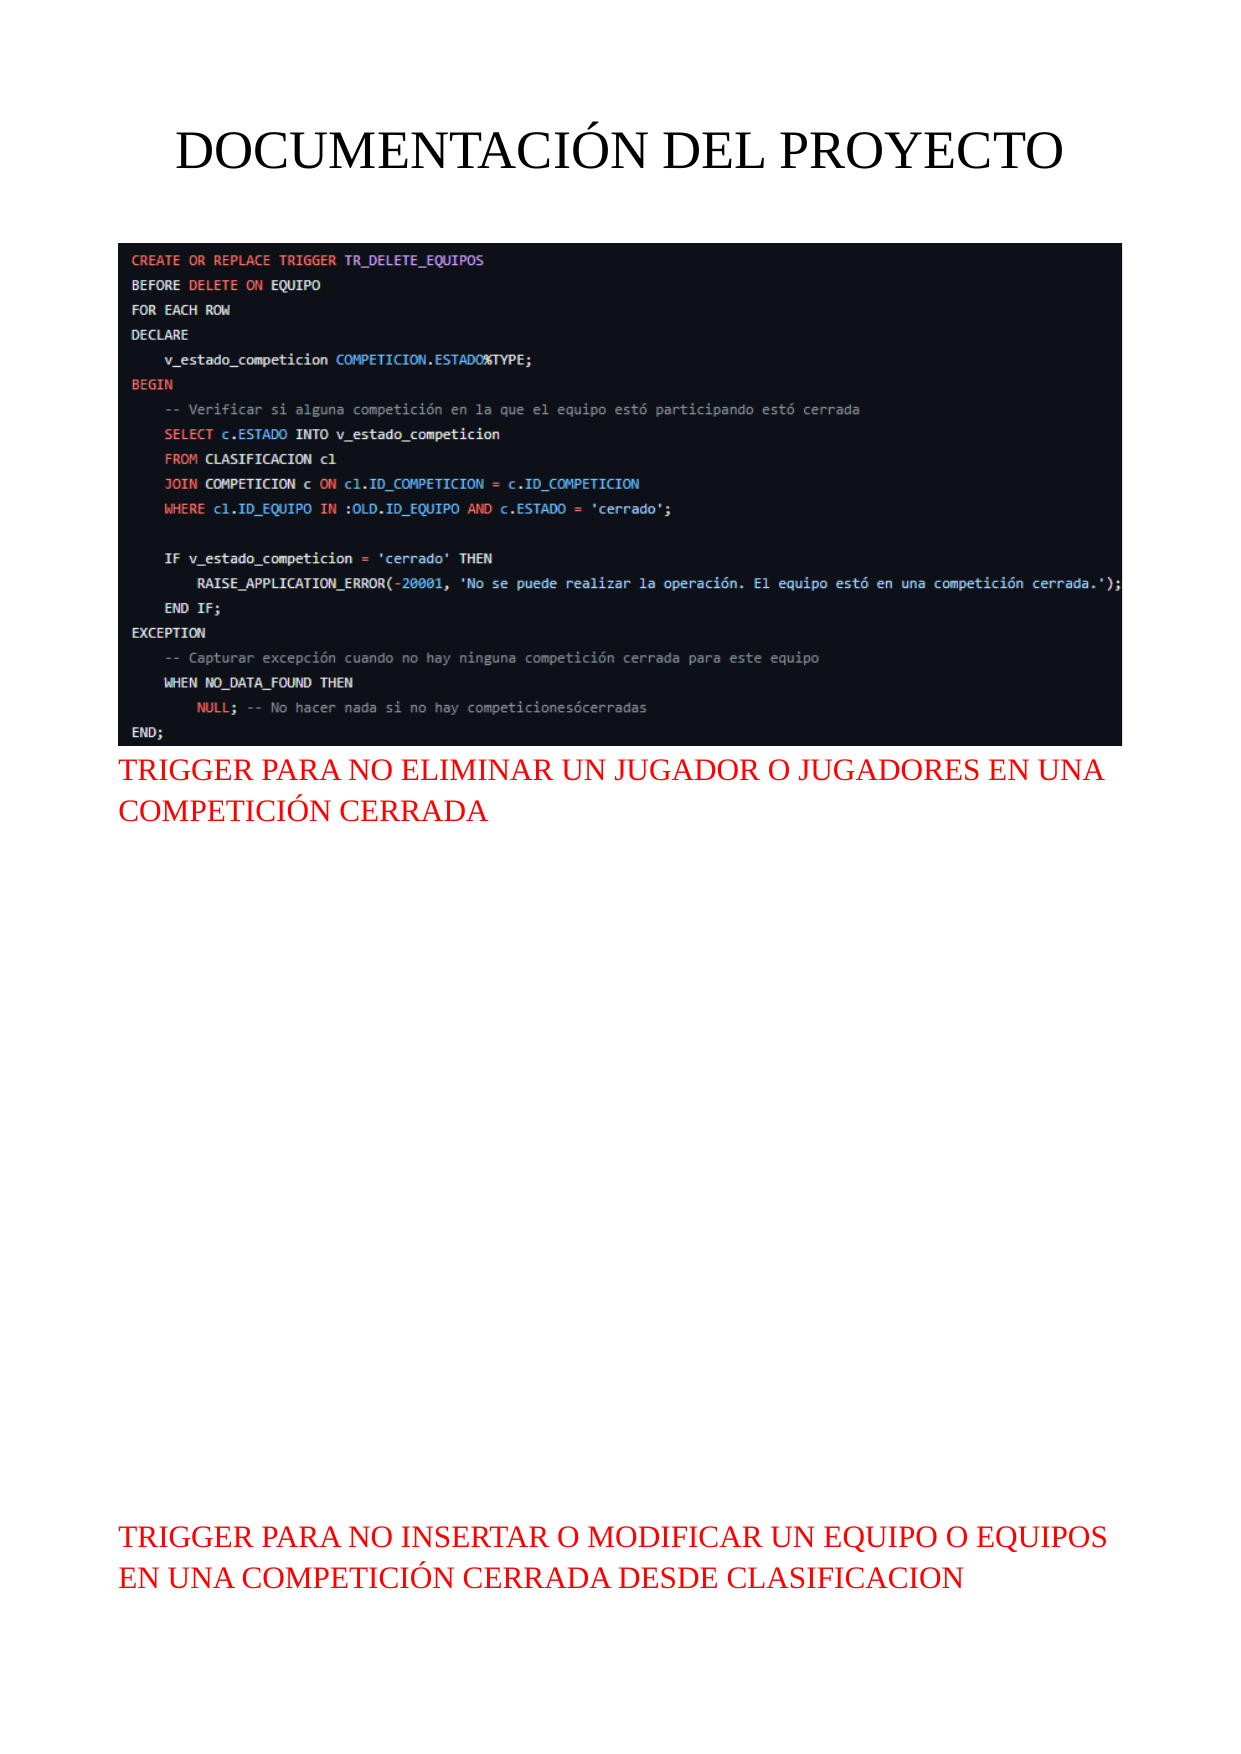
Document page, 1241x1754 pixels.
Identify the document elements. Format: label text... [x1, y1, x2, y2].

picture [118, 243, 1123, 746]
text TRIGGER PARA NO INSERTAR O MODIFICAR UN EQUIPO O EQUIPOS EN UNA COMPETICIÓN CERRADA DESDE CLASIFICACION [118, 1518, 1122, 1596]
text TRIGGER PARA NO ELIMINAR UN JUGADOR O JUGADORES EN UNA COMPETICIÓN CERRADA [118, 746, 1122, 828]
